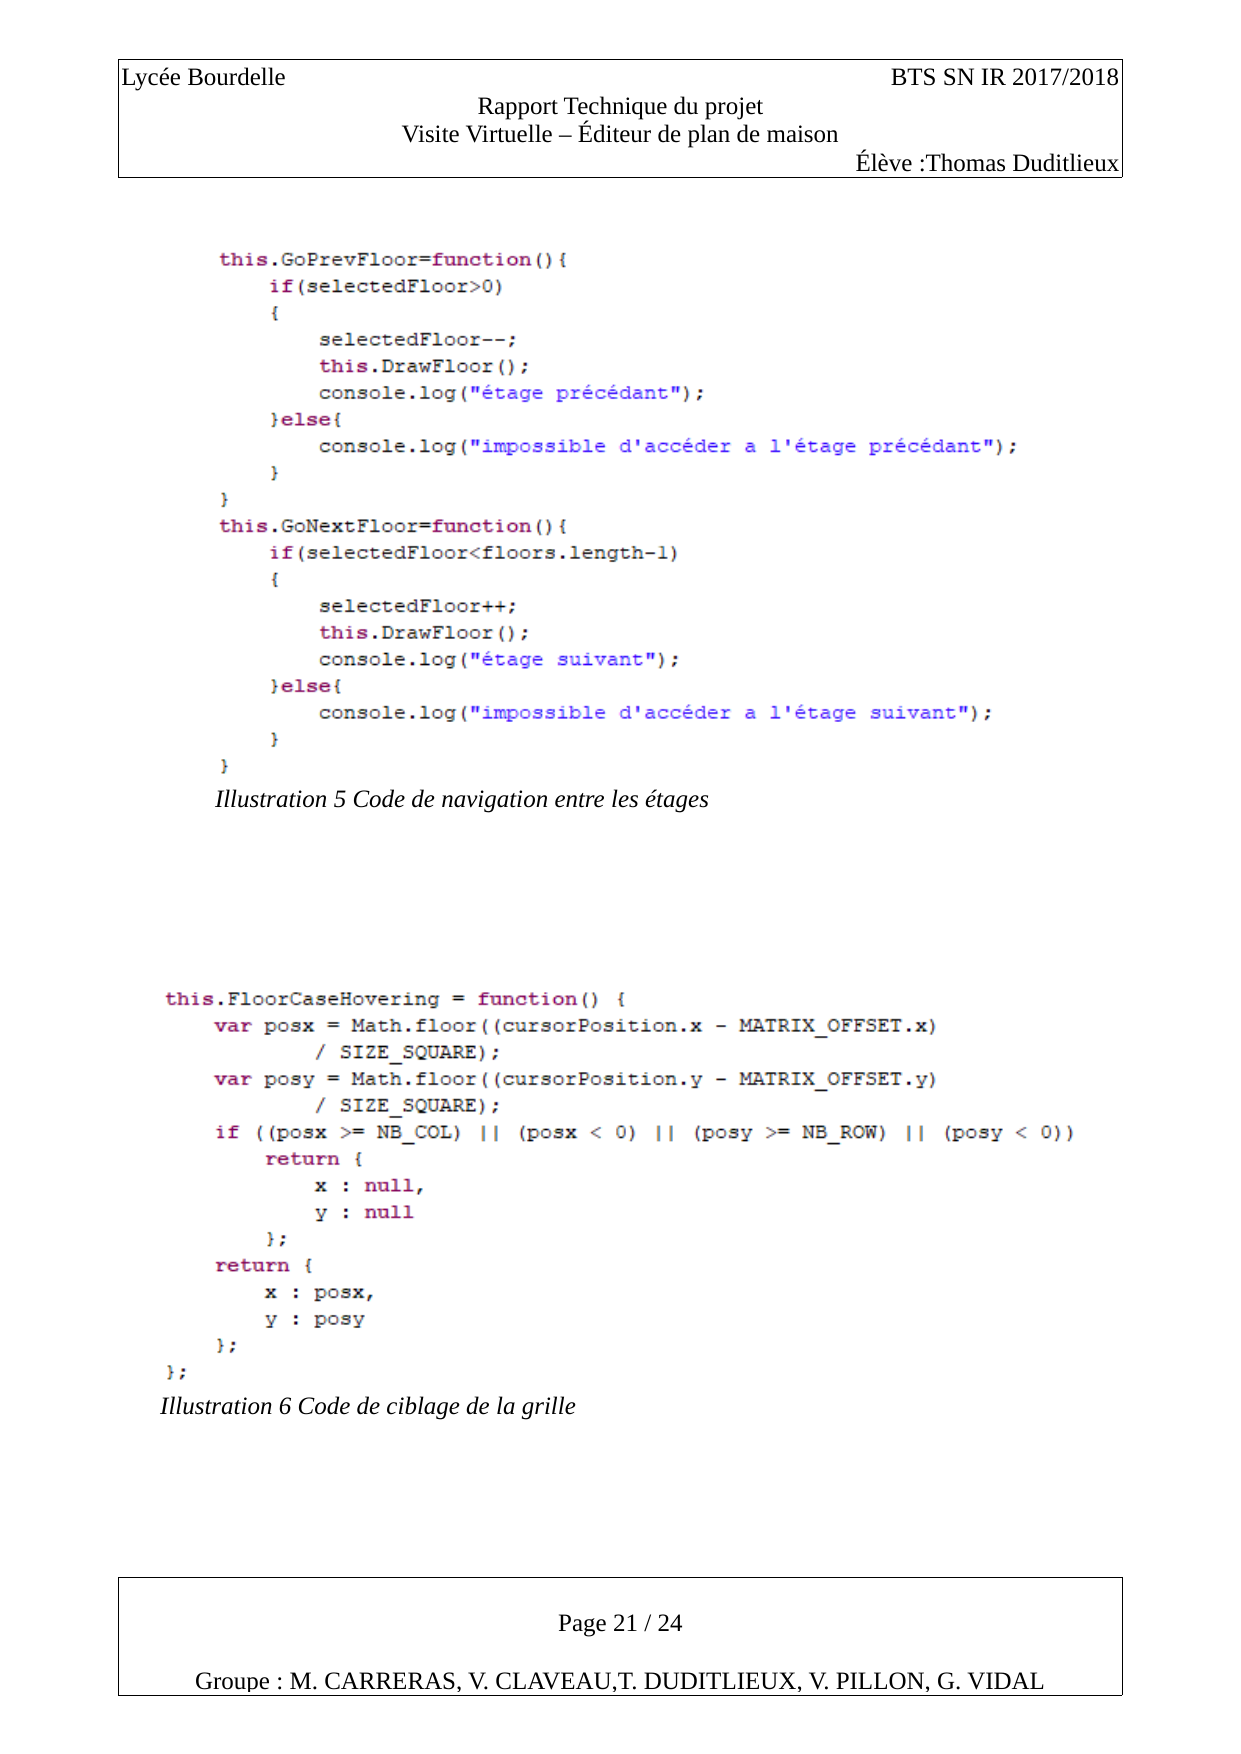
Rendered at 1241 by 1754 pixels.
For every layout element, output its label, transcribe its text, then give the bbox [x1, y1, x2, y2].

text Illustration 5 Code de navigation entre les étages [215, 780, 1026, 813]
picture [160, 988, 1081, 1386]
text Illustration 6 Code de ciblage de la grille [160, 1386, 1080, 1420]
picture [214, 247, 1026, 780]
